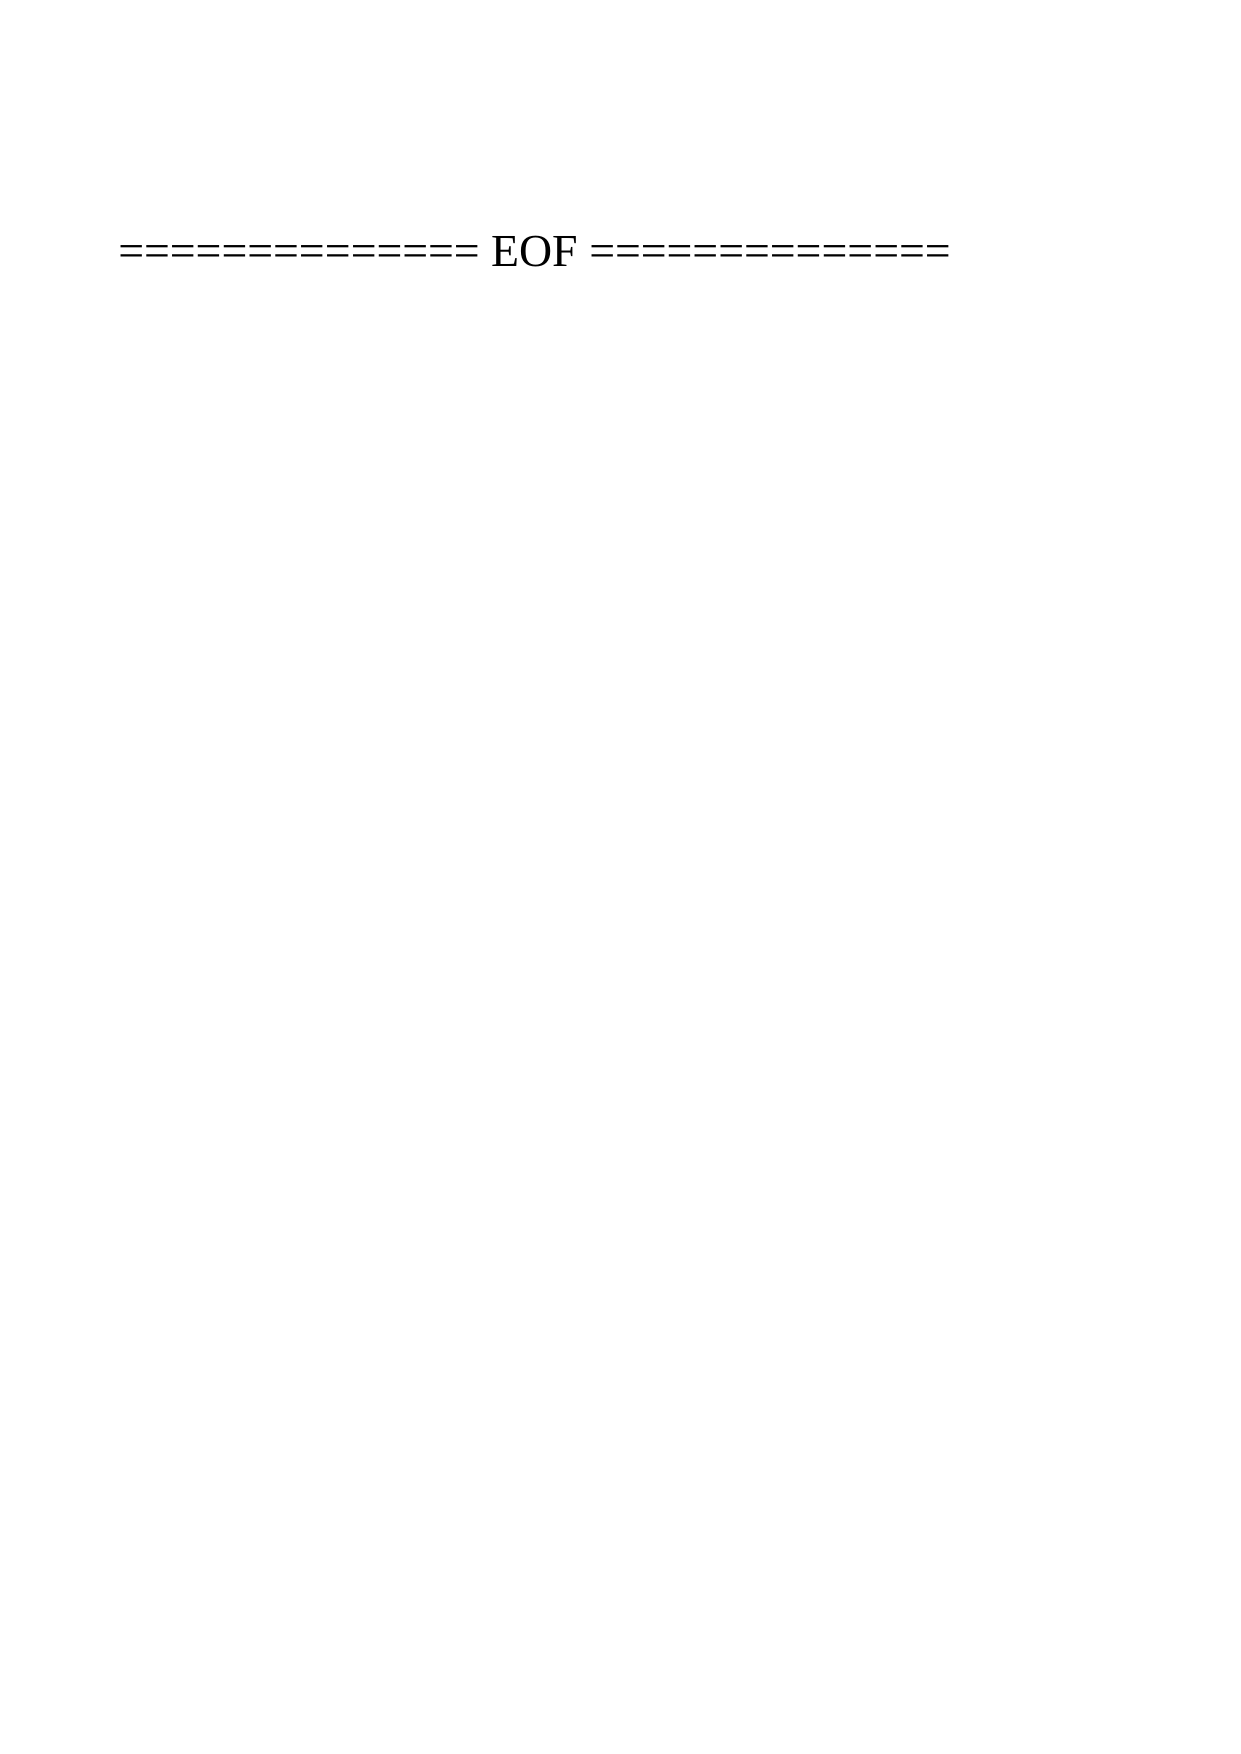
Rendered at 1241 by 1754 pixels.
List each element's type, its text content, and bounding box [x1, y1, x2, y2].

text ============== EOF ============== [118, 223, 1122, 276]
